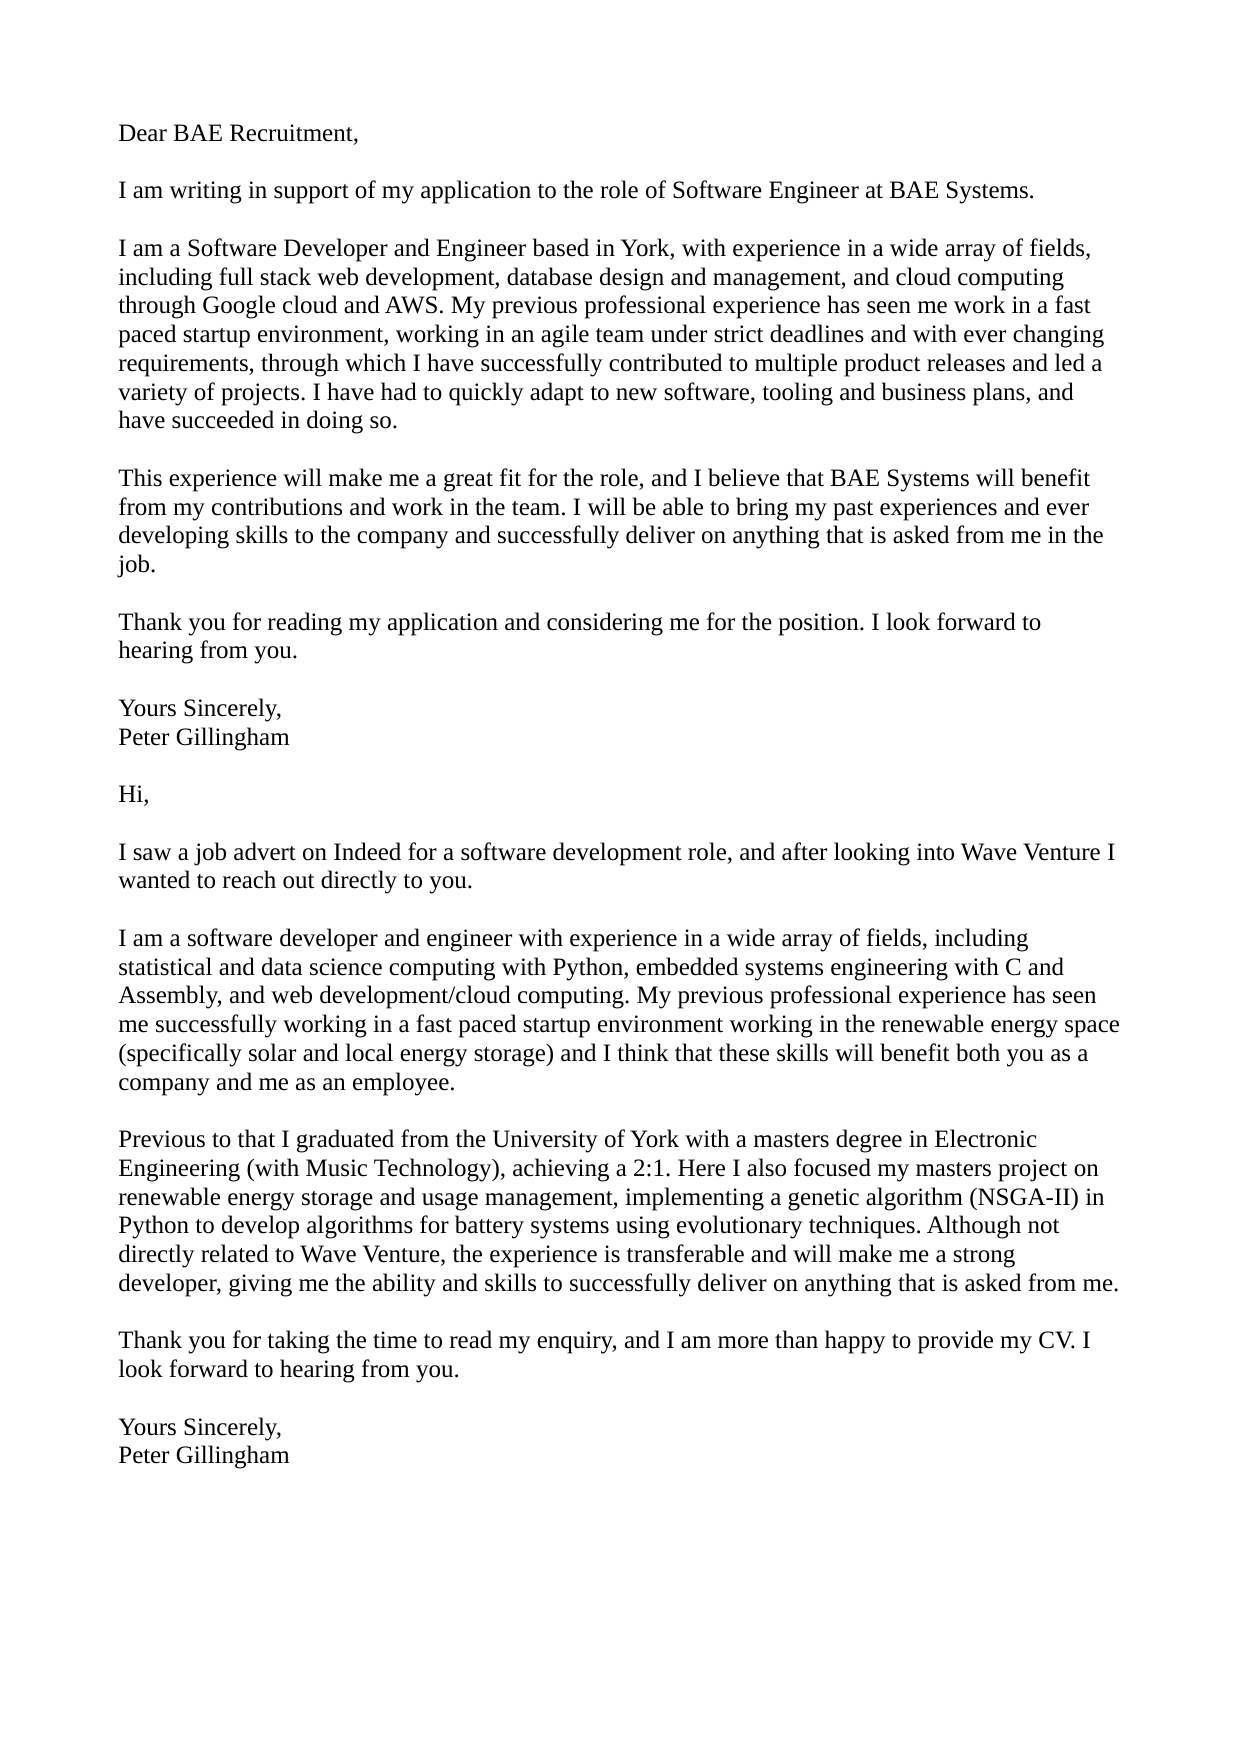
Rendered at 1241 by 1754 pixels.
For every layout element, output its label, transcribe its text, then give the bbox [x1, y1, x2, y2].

text Peter Gillingham [118, 1441, 1122, 1469]
text Dear BAE Recruitment, [118, 118, 1122, 147]
text I am writing in support of my application to the role of Software Engineer at BAE Systems. [118, 176, 1122, 204]
text Thank you for reading my application and considering me for the position. I look forward to hearing from you. [118, 607, 1122, 664]
text Hi, [118, 779, 1122, 808]
text Previous to that I graduated from the University of York with a masters degree in Electronic Engineering (with Music Technology), achieving a 2:1. Here I also focused my masters project on renewable energy storage and usage management, implementing a genetic algorithm (NSGA-II) in Python to develop algorithms for battery systems using evolutionary techniques. Although not directly related to Wave Venture, the experience is transferable and will make me a strong developer, giving me the ability and skills to successfully deliver on anything that is asked from me. [118, 1124, 1122, 1297]
text I saw a job advert on Indeed for a software development role, and after looking into Wave Venture I wanted to reach out directly to you. [118, 837, 1122, 894]
text Yours Sincerely, [118, 693, 1122, 722]
text I am a Software Developer and Engineer based in York, with experience in a wide array of fields, including full stack web development, database design and management, and cloud computing through Google cloud and AWS. My previous professional experience has seen me work in a fast paced startup environment, working in an agile team under strict deadlines and with ever changing requirements, through which I have successfully contributed to multiple product releases and led a variety of projects. I have had to quickly adapt to new software, tooling and business plans, and have succeeded in doing so. [118, 233, 1122, 434]
text Yours Sincerely, [118, 1412, 1122, 1441]
text Peter Gillingham [118, 722, 1122, 751]
text I am a software developer and engineer with experience in a wide array of fields, including statistical and data science computing with Python, embedded systems engineering with C and Assembly, and web development/cloud computing. My previous professional experience has seen me successfully working in a fast paced startup environment working in the renewable energy space (specifically solar and local energy storage) and I think that these skills will benefit both you as a company and me as an employee. [118, 923, 1122, 1096]
text This experience will make me a great fit for the role, and I believe that BAE Systems will benefit from my contributions and work in the team. I will be able to bring my past experiences and ever developing skills to the company and successfully deliver on anything that is asked from me in the job. [118, 463, 1122, 578]
text Thank you for taking the time to read my enquiry, and I am more than happy to provide my CV. I look forward to hearing from you. [118, 1326, 1122, 1383]
